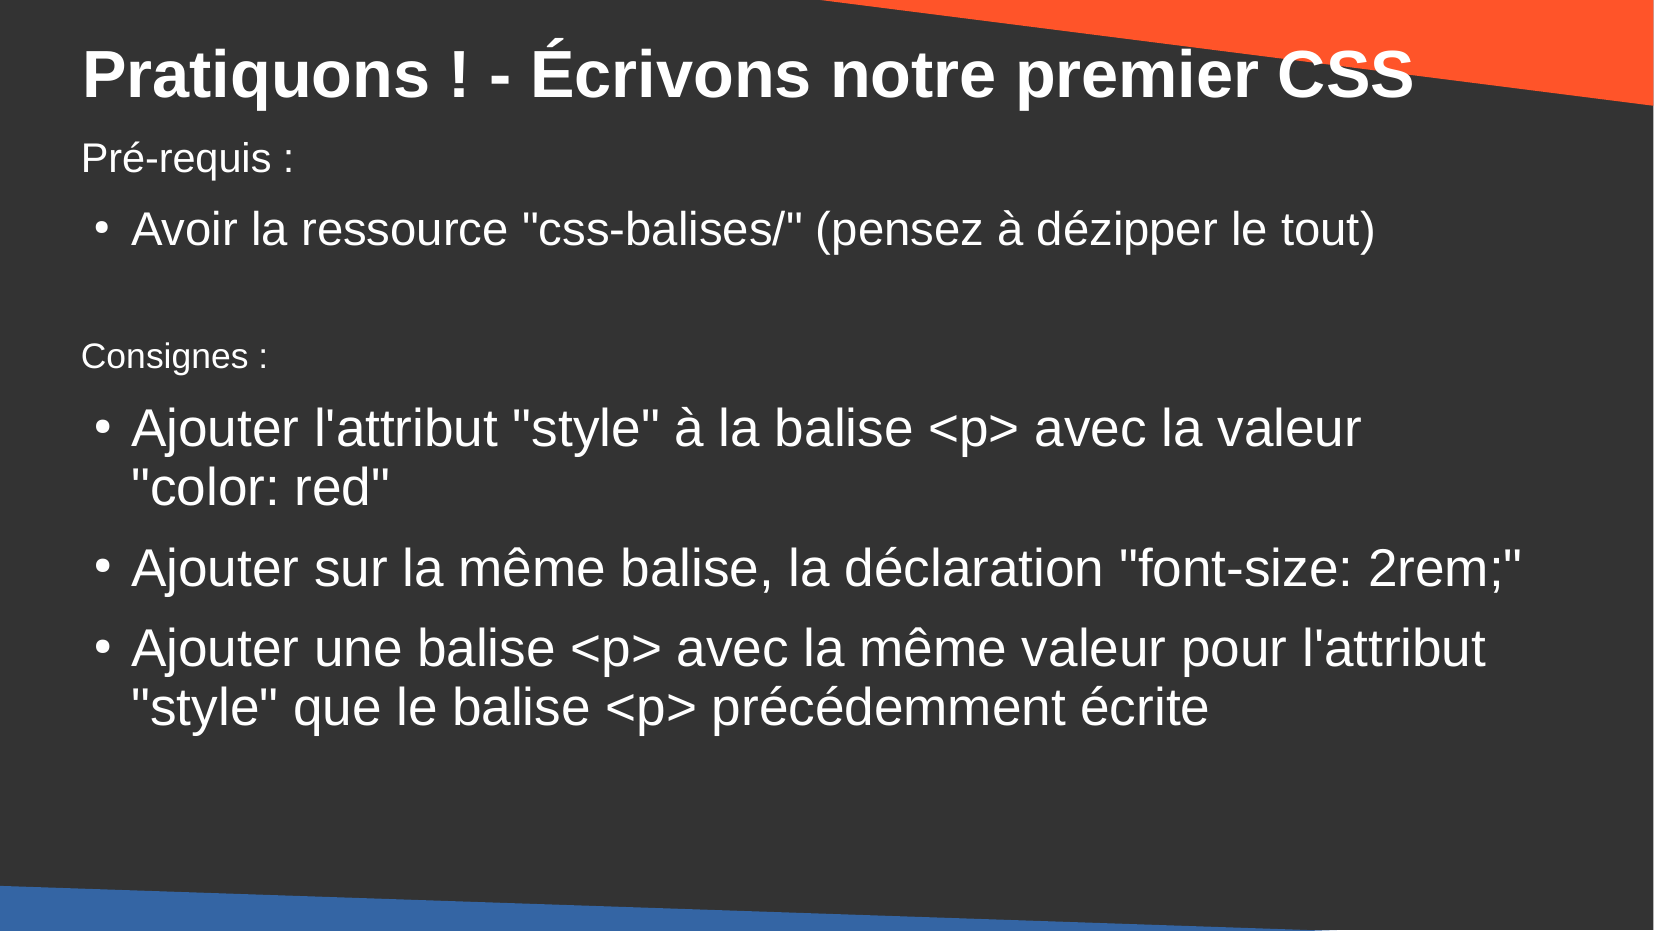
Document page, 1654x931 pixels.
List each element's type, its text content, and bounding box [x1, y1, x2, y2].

text_box [820, 0, 1654, 106]
text_box [0, 885, 1337, 931]
list Pré-requis : Avoir la ressource "css-balises/" (pensez à dézipper le tout) Consignes : Ajouter l'attribut "style" à la balise <p> avec la valeur "color: red" Ajouter sur la même balise, la déclaration "font-size: 2rem;" Ajouter une balise <p> avec la même valeur pour l'attribut "style" que le balise <p> précédemment écrite [80, 135, 1620, 745]
title Pratiquons ! - Écrivons notre premier CSS [82, 37, 1571, 114]
